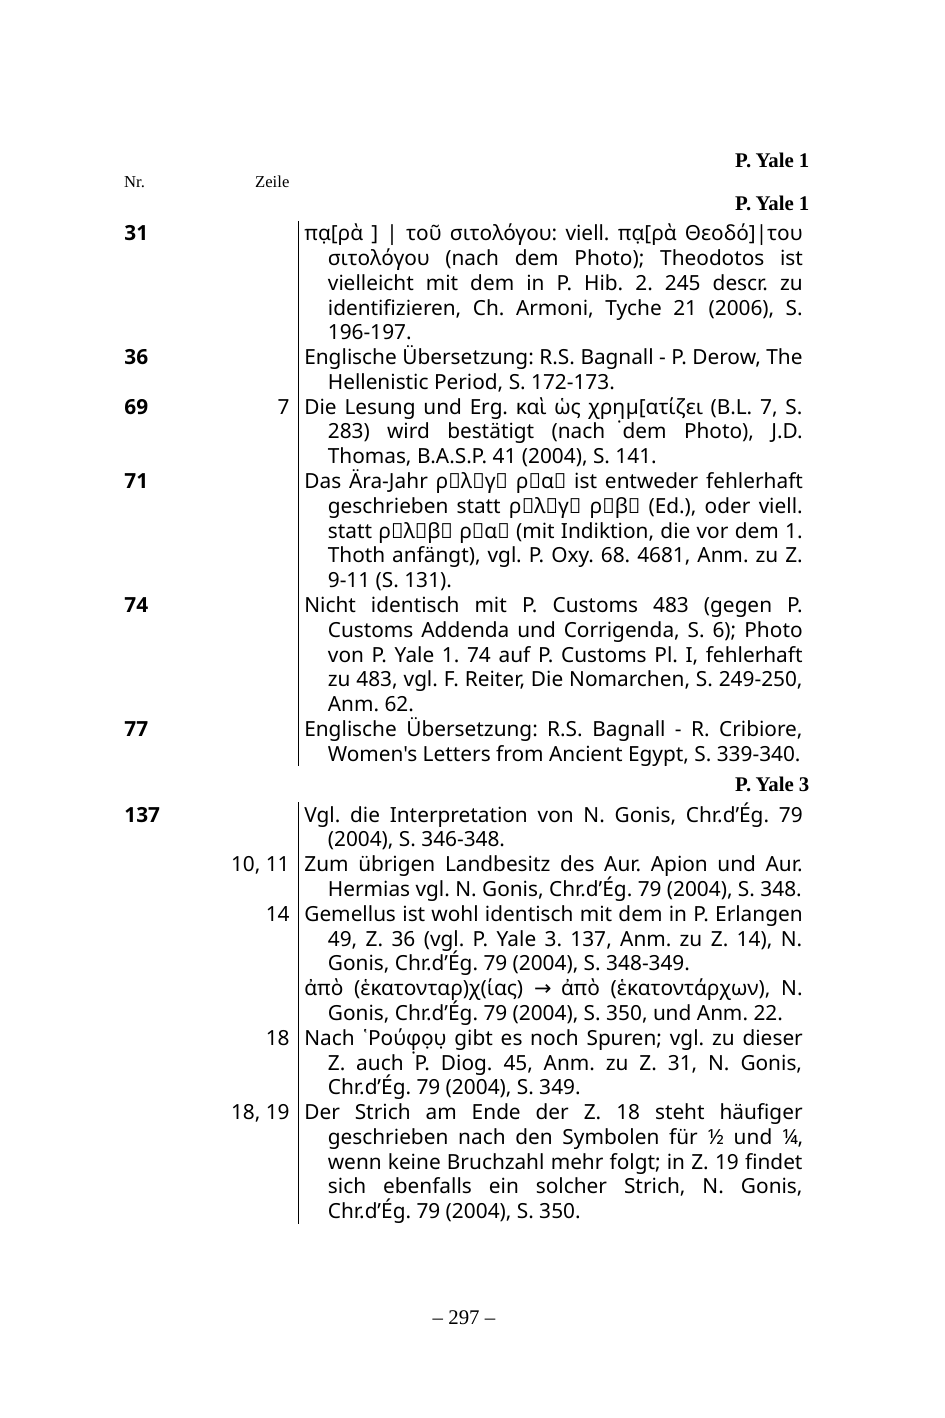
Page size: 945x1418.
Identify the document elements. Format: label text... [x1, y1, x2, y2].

table_cell Nicht identisch mit P. Customs 483 (gegen P. Customs Addenda und Corrigenda, S. 6); Photo von P. Yale 1. 74 auf P. Customs Pl. I, fehlerhaft zu 483, vgl. F. Reiter, Die Nomarchen, S. 249-250, Anm. 62. [299, 593, 809, 717]
table_cell Nach ῾Ρούφ̣ο̣υ̣ gibt es noch Spuren; vgl. zu dieser Z. auch P. Diog. 45, Anm. zu Z. 31, N. Gonis, Chr.d’Ég. 79 (2004), S. 349. [299, 1025, 809, 1100]
table_cell [118, 1025, 207, 1100]
table_cell [118, 852, 207, 901]
table_cell Zum übrigen Landbesitz des Aur. Apion und Aur. Hermias vgl. N. Gonis, Chr.d’Ég. 79 (2004), S. 348. [299, 852, 809, 901]
subtitle P. Yale 1 [118, 191, 809, 215]
table_cell Englische Übersetzung: R.S. Bagnall - R. Cribiore, Women's Letters from Ancient Egypt, S. 339-340. [299, 717, 809, 766]
table_cell ἀπὸ (ἑκατονταρ)χ(ίας) → ἀπὸ (ἑκατοντάρχων), N. Gonis, Chr.d’Ég. 79 (2004), S. 350, und Anm. 22. [299, 976, 809, 1025]
table_cell 18 [207, 1025, 298, 1100]
table_cell 14 [207, 901, 298, 976]
table_cell 74 [118, 593, 298, 717]
table_cell [118, 901, 207, 976]
table_cell Der Strich am Ende der Z. 18 steht häufiger geschrieben nach den Symbolen für ½ und ¼, wenn keine Bruchzahl mehr folgt; in Z. 19 findet sich ebenfalls ein solcher Strich, N. Gonis, Chr.d’Ég. 79 (2004), S. 350. [299, 1100, 809, 1224]
table_cell 36 [118, 345, 298, 394]
table_cell 7 [207, 394, 298, 469]
table_cell [207, 469, 298, 593]
table_cell 71 [118, 469, 207, 593]
table_cell Das Ära-Jahr ρλγ ρα ist entweder fehlerhaft geschrieben statt ρλγ ρβ (Ed.), oder viell. statt ρλβ ρα (mit Indiktion, die vor dem 1. Thoth anfängt), vgl. P. Oxy. 68. 4681, Anm. zu Z. 9-11 (S. 131). [299, 469, 809, 593]
table_cell Gemellus ist wohl identisch mit dem in P. Erlangen 49, Z. 36 (vgl. P. Yale 3. 137, Anm. zu Z. 14), N. Gonis, Chr.d’Ég. 79 (2004), S. 348-349. [299, 901, 809, 976]
table_header Vgl. die Interpretation von N. Gonis, Chr.d’Ég. 79 (2004), S. 346-348. [299, 802, 809, 852]
table_cell 18, 19 [207, 1100, 298, 1224]
table_cell Englische Übersetzung: R.S. Bagnall - P. Derow, The Hellenistic Period, S. 172-173. [299, 345, 809, 394]
table_cell [118, 976, 207, 1025]
table_cell 69 [118, 394, 207, 469]
table_header πα̣[ρὰ ] | τοῦ σιτολόγου: viell. πα̣[ρὰ Θεοδό]|του σιτολόγου (nach dem Photo); Theodotos ist vielleicht mit dem in P. Hib. 2. 245 descr. zu identifizieren, Ch. Armoni, Tyche 21 (2006), S. 196-197. [299, 221, 809, 345]
table_cell [118, 1100, 207, 1224]
table_cell [207, 976, 298, 1025]
table_cell Die Lesung und Erg. καὶ ὡς χρη̣μ[ατίζει (B.L. 7, S. 283) wird bestätigt (nach dem Photo), J.D. Thomas, B.A.S.P. 41 (2004), S. 141. [299, 394, 809, 469]
table_cell 10, 11 [207, 852, 298, 901]
subtitle P. Yale 3 [118, 772, 809, 796]
table_header 137 [118, 802, 298, 852]
table_cell 77 [118, 717, 298, 766]
table_header 31 [118, 221, 298, 345]
